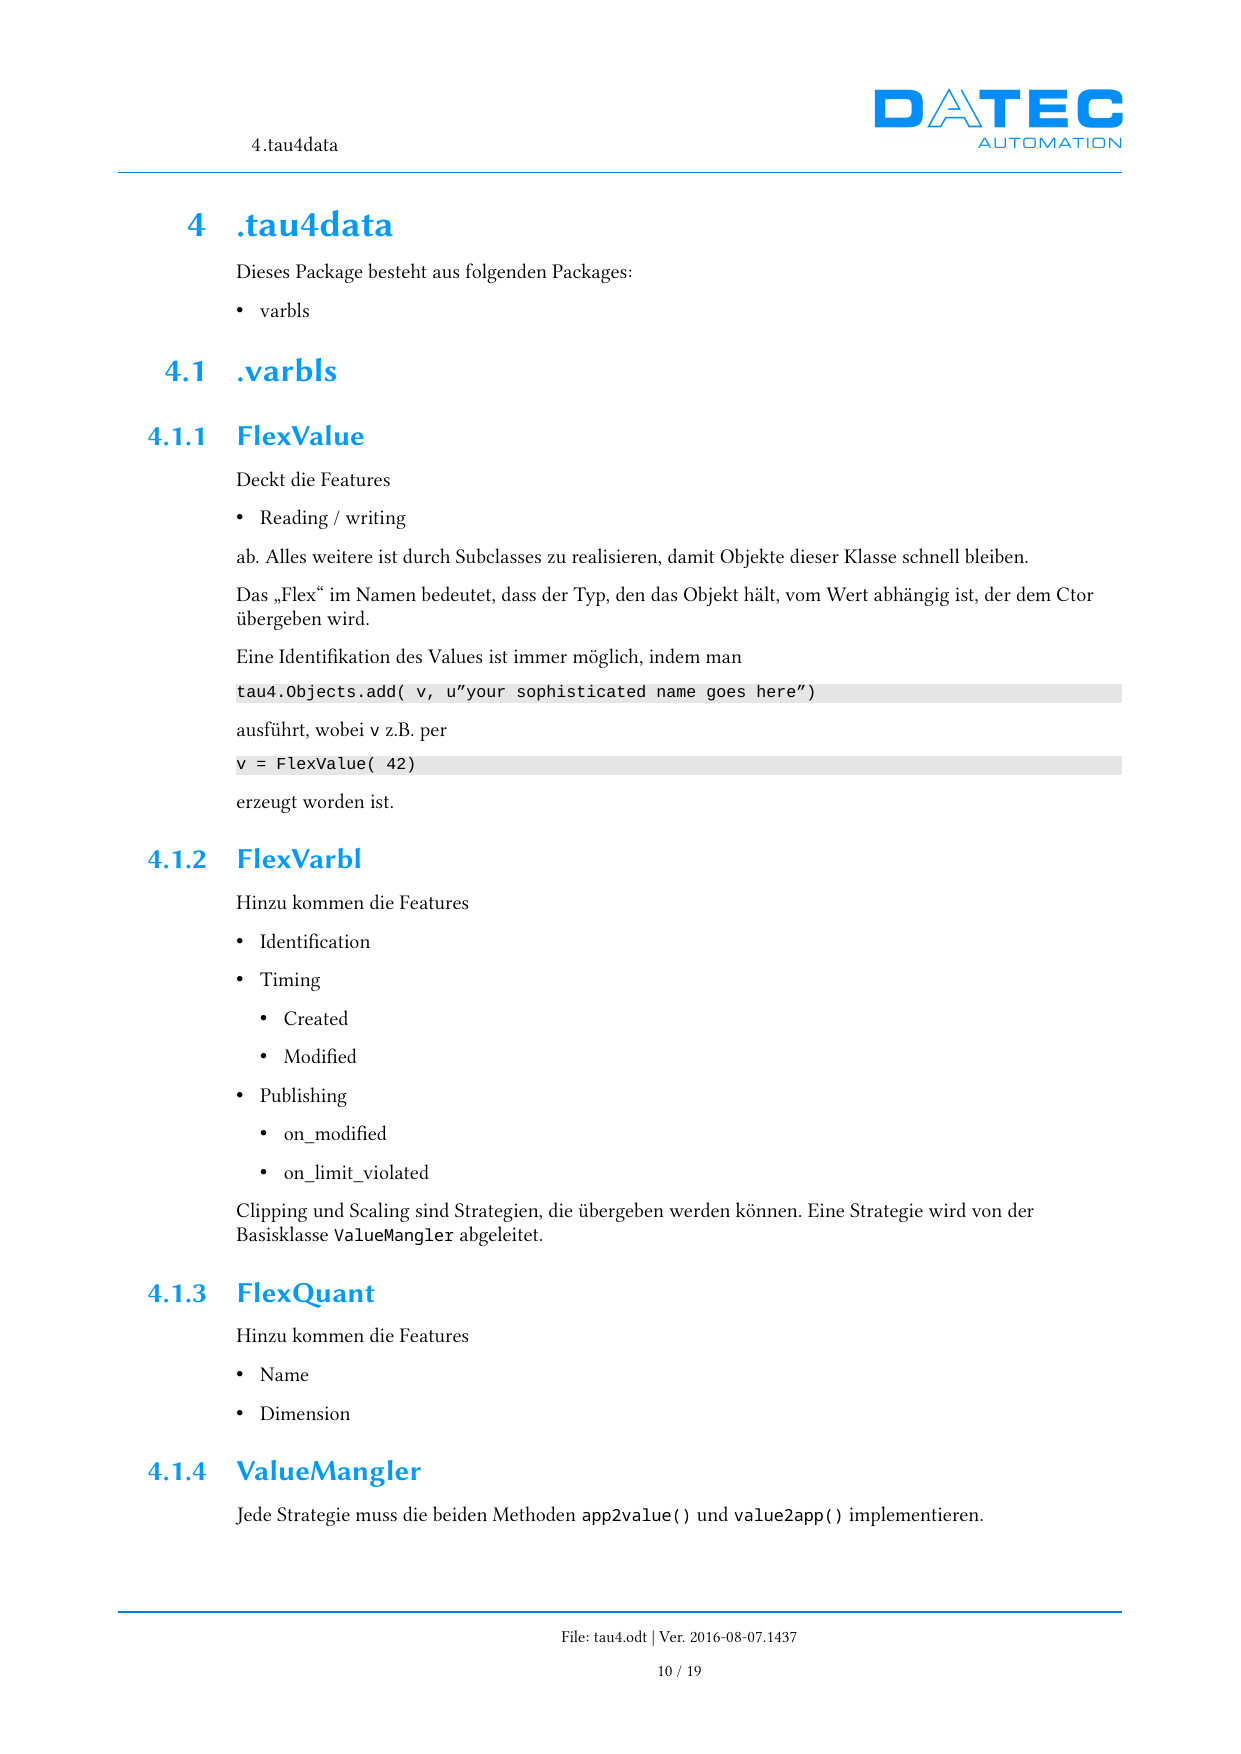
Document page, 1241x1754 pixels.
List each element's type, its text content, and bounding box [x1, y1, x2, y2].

list on_modified [260, 1122, 1122, 1146]
subtitle .tau4data [207, 202, 1122, 245]
text tau4.Objects.add( v, u”your sophisticated name goes here”) [236, 684, 1122, 703]
list Name [236, 1363, 1122, 1386]
list Identification [236, 929, 1122, 953]
text Dieses Package besteht aus folgenden Packages: [236, 260, 1122, 284]
text Deckt die Features [236, 467, 1122, 491]
text ausführt, wobei v z.B. per [236, 717, 1122, 741]
picture [874, 88, 1123, 148]
list Publishing [236, 1083, 1122, 1107]
text Eine Identifikation des Values ist immer möglich, indem man [236, 645, 1122, 669]
subtitle FlexQuant [207, 1276, 1122, 1309]
list Reading / writing [236, 506, 1122, 529]
text erzeugt worden ist. [236, 789, 1122, 813]
subtitle FlexVarbl [207, 843, 1122, 876]
subtitle .varbls [207, 352, 1122, 390]
text Hinzu kommen die Features [236, 891, 1122, 914]
subtitle FlexValue [207, 419, 1122, 452]
text Das „Flex“ im Namen bedeutet, dass der Typ, den das Objekt hält, vom Wert abhängig ist, der dem Ctor übergeben wird. [236, 583, 1122, 630]
list Modified [260, 1045, 1122, 1069]
text Hinzu kommen die Features [236, 1324, 1122, 1348]
list varbls [236, 298, 1122, 322]
list Dimension [236, 1401, 1122, 1425]
list on_limit_violated [260, 1161, 1122, 1184]
subtitle ValueMangler [207, 1454, 1122, 1488]
text v = FlexValue( 42) [236, 756, 1122, 775]
list Created [260, 1006, 1122, 1030]
text ab. Alles weitere ist durch Subclasses zu realisieren, damit Objekte dieser Klasse schnell bleiben. [236, 544, 1122, 568]
text Jede Strategie muss die beiden Methoden app2value() und value2app() implementieren. [236, 1502, 1122, 1526]
text Clipping und Scaling sind Strategien, die übergeben werden können. Eine Strategie wird von der Basisklasse ValueMangler abgeleitet. [236, 1199, 1122, 1247]
list Timing [236, 968, 1122, 992]
